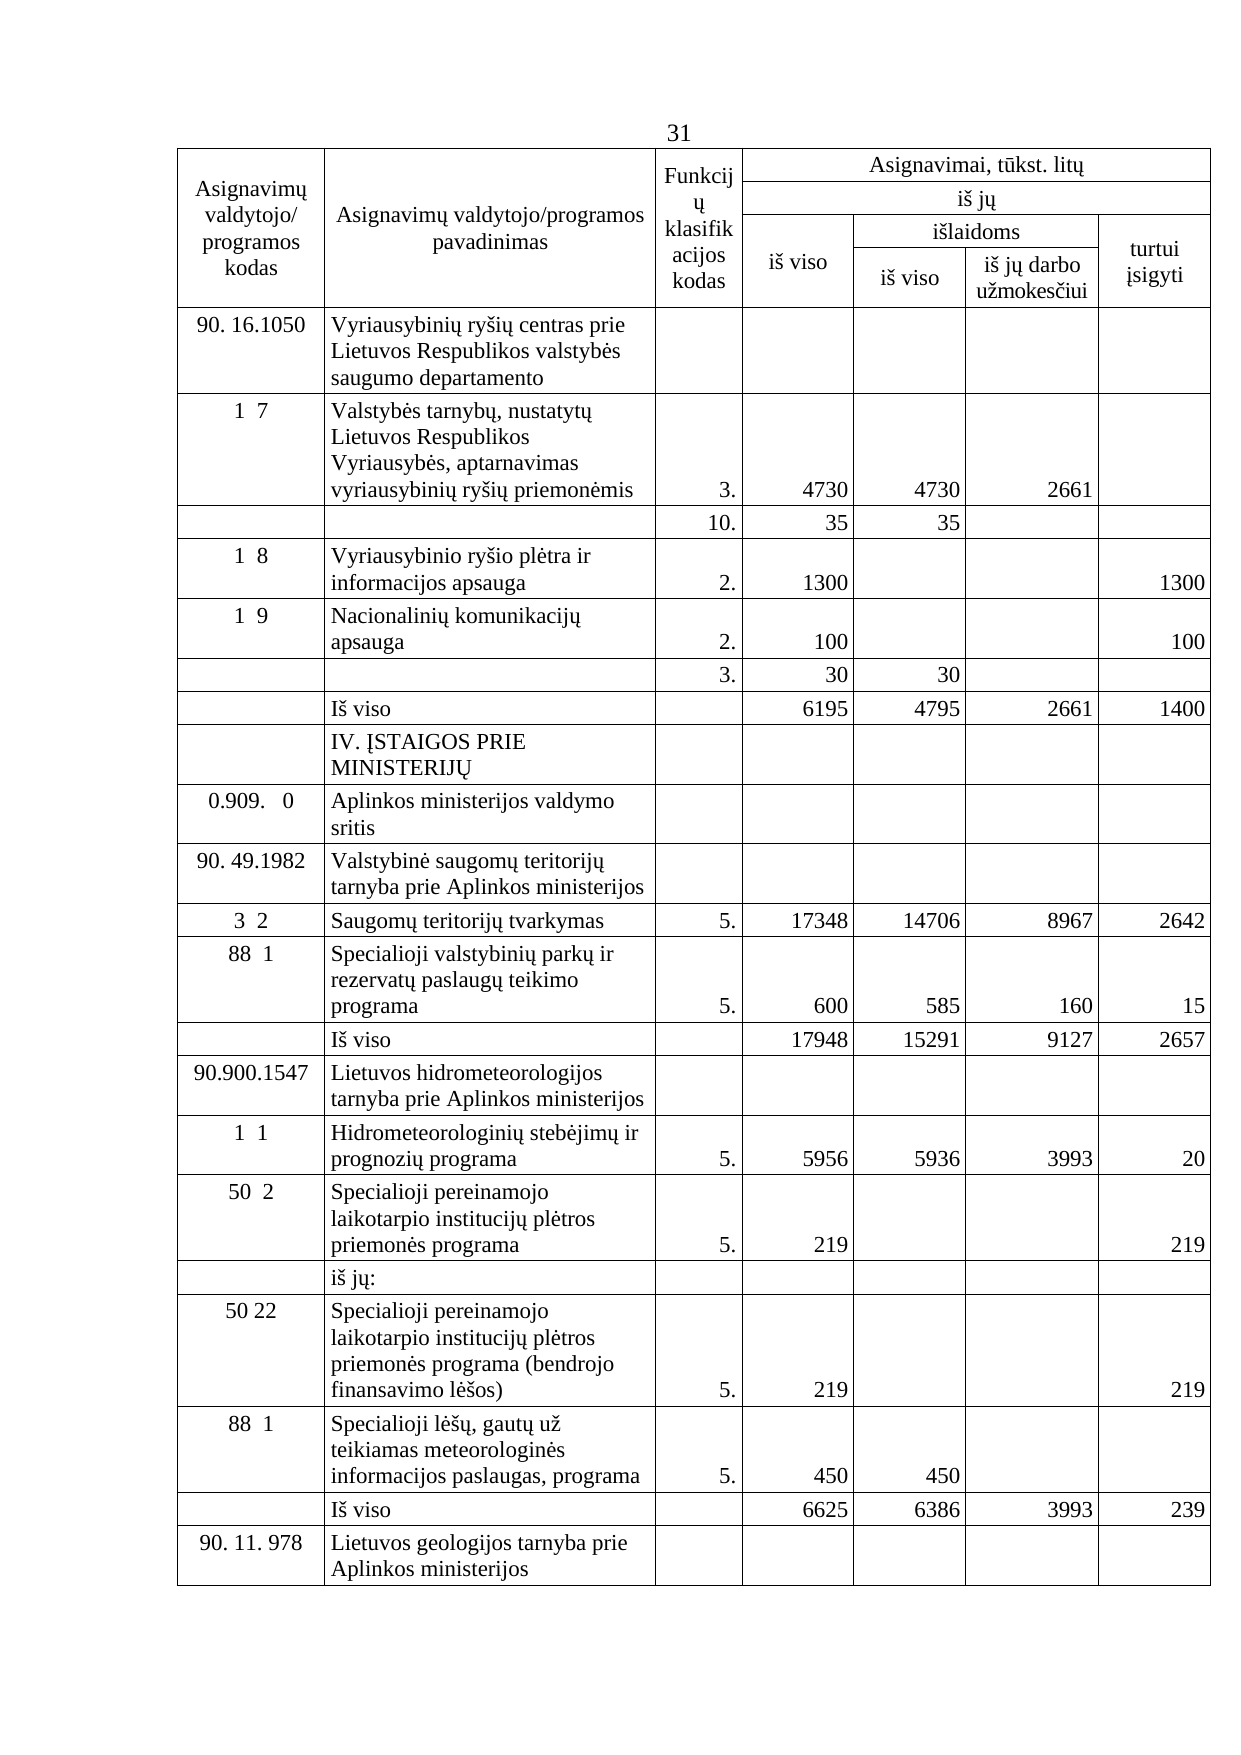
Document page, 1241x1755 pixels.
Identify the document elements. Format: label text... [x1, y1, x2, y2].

table_cell 15291 [854, 1023, 965, 1055]
table_cell 3993 [966, 1493, 1098, 1525]
table_cell [966, 725, 1098, 783]
table_cell 585 [854, 937, 965, 1022]
table_cell 50 22 [178, 1295, 324, 1406]
table_cell iš jų darbo užmokesčiui [966, 248, 1098, 307]
table_cell Vyriausybinio ryšio plėtra ir informacijos apsauga [325, 539, 655, 598]
table_cell 6625 [743, 1493, 853, 1525]
table_cell Vyriausybinių ryšių centras prie Lietuvos Respublikos valstybės saugumo departamento [325, 308, 655, 393]
table_cell [854, 539, 965, 598]
table_cell 100 [1099, 599, 1210, 657]
table_cell [966, 506, 1098, 538]
table_cell [178, 1493, 324, 1525]
table_cell 5. [656, 904, 742, 936]
table_cell [656, 1056, 742, 1115]
table_cell 450 [854, 1407, 965, 1492]
table_cell [178, 659, 324, 691]
table_cell 2661 [966, 394, 1098, 505]
table_cell [854, 1526, 965, 1584]
table_cell [743, 1526, 853, 1584]
table_cell [1099, 308, 1210, 393]
table_cell IV. ĮSTAIGOS PRIE MINISTERIJŲ [325, 725, 655, 783]
table_cell [854, 1295, 965, 1406]
table_cell 219 [743, 1295, 853, 1406]
table_cell 1300 [1099, 539, 1210, 598]
table_cell [325, 506, 655, 538]
table_cell 5. [656, 1116, 742, 1174]
table_cell iš jų: [325, 1261, 655, 1293]
table_cell 5. [656, 1407, 742, 1492]
table_cell 90. 11. 978 [178, 1526, 324, 1584]
table_cell [743, 725, 853, 783]
table_cell 50 2 [178, 1175, 324, 1260]
table_cell Lietuvos hidrometeorologijos tarnyba prie Aplinkos ministerijos [325, 1056, 655, 1115]
table_cell [656, 785, 742, 843]
table_cell [178, 506, 324, 538]
table_cell 1 1 [178, 1116, 324, 1174]
table_cell 6386 [854, 1493, 965, 1525]
table_cell [854, 1261, 965, 1293]
table_cell 90. 49.1982 [178, 844, 324, 903]
table_cell [656, 1023, 742, 1055]
table_cell 88 1 [178, 937, 324, 1022]
table_cell [966, 1407, 1098, 1492]
table_cell 4730 [854, 394, 965, 505]
table_cell [656, 1261, 742, 1293]
table_cell 2. [656, 599, 742, 657]
table_cell Iš viso [325, 1023, 655, 1055]
table_cell [1099, 725, 1210, 783]
table_cell 3 2 [178, 904, 324, 936]
table_cell 35 [743, 506, 853, 538]
table_cell [325, 659, 655, 691]
table_header Asignavimų valdytojo/programos pavadinimas [325, 149, 655, 307]
table_cell [854, 1175, 965, 1260]
table_cell 450 [743, 1407, 853, 1492]
table_cell 5. [656, 937, 742, 1022]
table_cell [656, 308, 742, 393]
table_cell [178, 725, 324, 783]
table_cell iš viso [743, 215, 853, 307]
table_cell [1099, 844, 1210, 903]
table_cell 5. [656, 1175, 742, 1260]
table_cell [743, 308, 853, 393]
table_cell 17348 [743, 904, 853, 936]
table_cell [966, 1295, 1098, 1406]
table_cell Saugomų teritorijų tvarkymas [325, 904, 655, 936]
table_cell [1099, 1056, 1210, 1115]
table_cell [743, 844, 853, 903]
table_cell 10. [656, 506, 742, 538]
table_cell 219 [743, 1175, 853, 1260]
table_cell 2657 [1099, 1023, 1210, 1055]
table_cell Hidrometeorologinių stebėjimų ir prognozių programa [325, 1116, 655, 1174]
table_cell [966, 1175, 1098, 1260]
table_cell 219 [1099, 1175, 1210, 1260]
table_cell [854, 725, 965, 783]
table_cell 14706 [854, 904, 965, 936]
table_cell Valstybinė saugomų teritorijų tarnyba prie Aplinkos ministerijos [325, 844, 655, 903]
table_cell 0.909. 0 [178, 785, 324, 843]
table_cell turtui įsigyti [1099, 215, 1210, 307]
table_cell [1099, 1526, 1210, 1584]
table_cell [1099, 1407, 1210, 1492]
table_cell [656, 1493, 742, 1525]
table_cell 15 [1099, 937, 1210, 1022]
table_cell 4795 [854, 692, 965, 724]
table_cell 5. [656, 1295, 742, 1406]
table_cell [178, 692, 324, 724]
table_cell 2642 [1099, 904, 1210, 936]
table_cell [966, 785, 1098, 843]
table_cell 100 [743, 599, 853, 657]
table_cell 6195 [743, 692, 853, 724]
table_cell 2. [656, 539, 742, 598]
table_cell Specialioji lėšų, gautų už teikiamas meteorologinės informacijos paslaugas, programa [325, 1407, 655, 1492]
table_cell 2661 [966, 692, 1098, 724]
table_cell [1099, 785, 1210, 843]
table_cell 30 [743, 659, 853, 691]
table_cell [743, 785, 853, 843]
table_cell Iš viso [325, 692, 655, 724]
table_cell [854, 308, 965, 393]
table_cell 600 [743, 937, 853, 1022]
table_cell [656, 692, 742, 724]
table_cell Specialioji valstybinių parkų ir rezervatų paslaugų teikimo programa [325, 937, 655, 1022]
table_cell 88 1 [178, 1407, 324, 1492]
table_cell [178, 1023, 324, 1055]
table_cell [966, 1261, 1098, 1293]
table_header Asignavimų valdytojo/ programos kodas [178, 149, 324, 307]
table_cell [966, 1056, 1098, 1115]
table_cell [966, 308, 1098, 393]
table_cell 20 [1099, 1116, 1210, 1174]
table_cell 3993 [966, 1116, 1098, 1174]
table_header Asignavimai, tūkst. litų [743, 149, 1210, 181]
table_cell [966, 1526, 1098, 1584]
table_cell iš viso [854, 248, 965, 307]
table_cell [854, 844, 965, 903]
table_cell [1099, 394, 1210, 505]
table_cell 5936 [854, 1116, 965, 1174]
table_cell [743, 1261, 853, 1293]
table_cell Lietuvos geologijos tarnyba prie Aplinkos ministerijos [325, 1526, 655, 1584]
table_cell [854, 599, 965, 657]
table_cell 90.900.1547 [178, 1056, 324, 1115]
table_cell iš jų [743, 182, 1210, 214]
table_cell 239 [1099, 1493, 1210, 1525]
table_cell 9127 [966, 1023, 1098, 1055]
table_cell 1400 [1099, 692, 1210, 724]
table_cell Specialioji pereinamojo laikotarpio institucijų plėtros priemonės programa (bendrojo finansavimo lėšos) [325, 1295, 655, 1406]
table_cell [656, 725, 742, 783]
table_cell [656, 1526, 742, 1584]
table_header Funkcijų klasifikacijos kodas [656, 149, 742, 307]
table_cell 3. [656, 394, 742, 505]
table_cell 35 [854, 506, 965, 538]
table_cell [966, 659, 1098, 691]
table_cell 4730 [743, 394, 853, 505]
table_cell [1099, 1261, 1210, 1293]
table_cell Iš viso [325, 1493, 655, 1525]
table_cell [656, 844, 742, 903]
table_cell [1099, 506, 1210, 538]
table_cell [854, 1056, 965, 1115]
table_cell Nacionalinių komunikacijų apsauga [325, 599, 655, 657]
table_cell 90. 16.1050 [178, 308, 324, 393]
table_cell [966, 844, 1098, 903]
table_cell išlaidoms [854, 215, 1098, 247]
table_cell [966, 599, 1098, 657]
table_cell 1300 [743, 539, 853, 598]
table_cell [743, 1056, 853, 1115]
table_cell 8967 [966, 904, 1098, 936]
table_cell [966, 539, 1098, 598]
table_cell 5956 [743, 1116, 853, 1174]
table_cell 160 [966, 937, 1098, 1022]
table_cell [178, 1261, 324, 1293]
table_cell 3. [656, 659, 742, 691]
table_cell 17948 [743, 1023, 853, 1055]
table_cell 1 8 [178, 539, 324, 598]
table_cell Aplinkos ministerijos valdymo sritis [325, 785, 655, 843]
table_cell 1 9 [178, 599, 324, 657]
table_cell Specialioji pereinamojo laikotarpio institucijų plėtros priemonės programa [325, 1175, 655, 1260]
table_cell 1 7 [178, 394, 324, 505]
table_cell Valstybės tarnybų, nustatytų Lietuvos Respublikos Vyriausybės, aptarnavimas vyriausybinių ryšių priemonėmis [325, 394, 655, 505]
table_cell 30 [854, 659, 965, 691]
table_cell [1099, 659, 1210, 691]
table_cell 219 [1099, 1295, 1210, 1406]
table_cell [854, 785, 965, 843]
